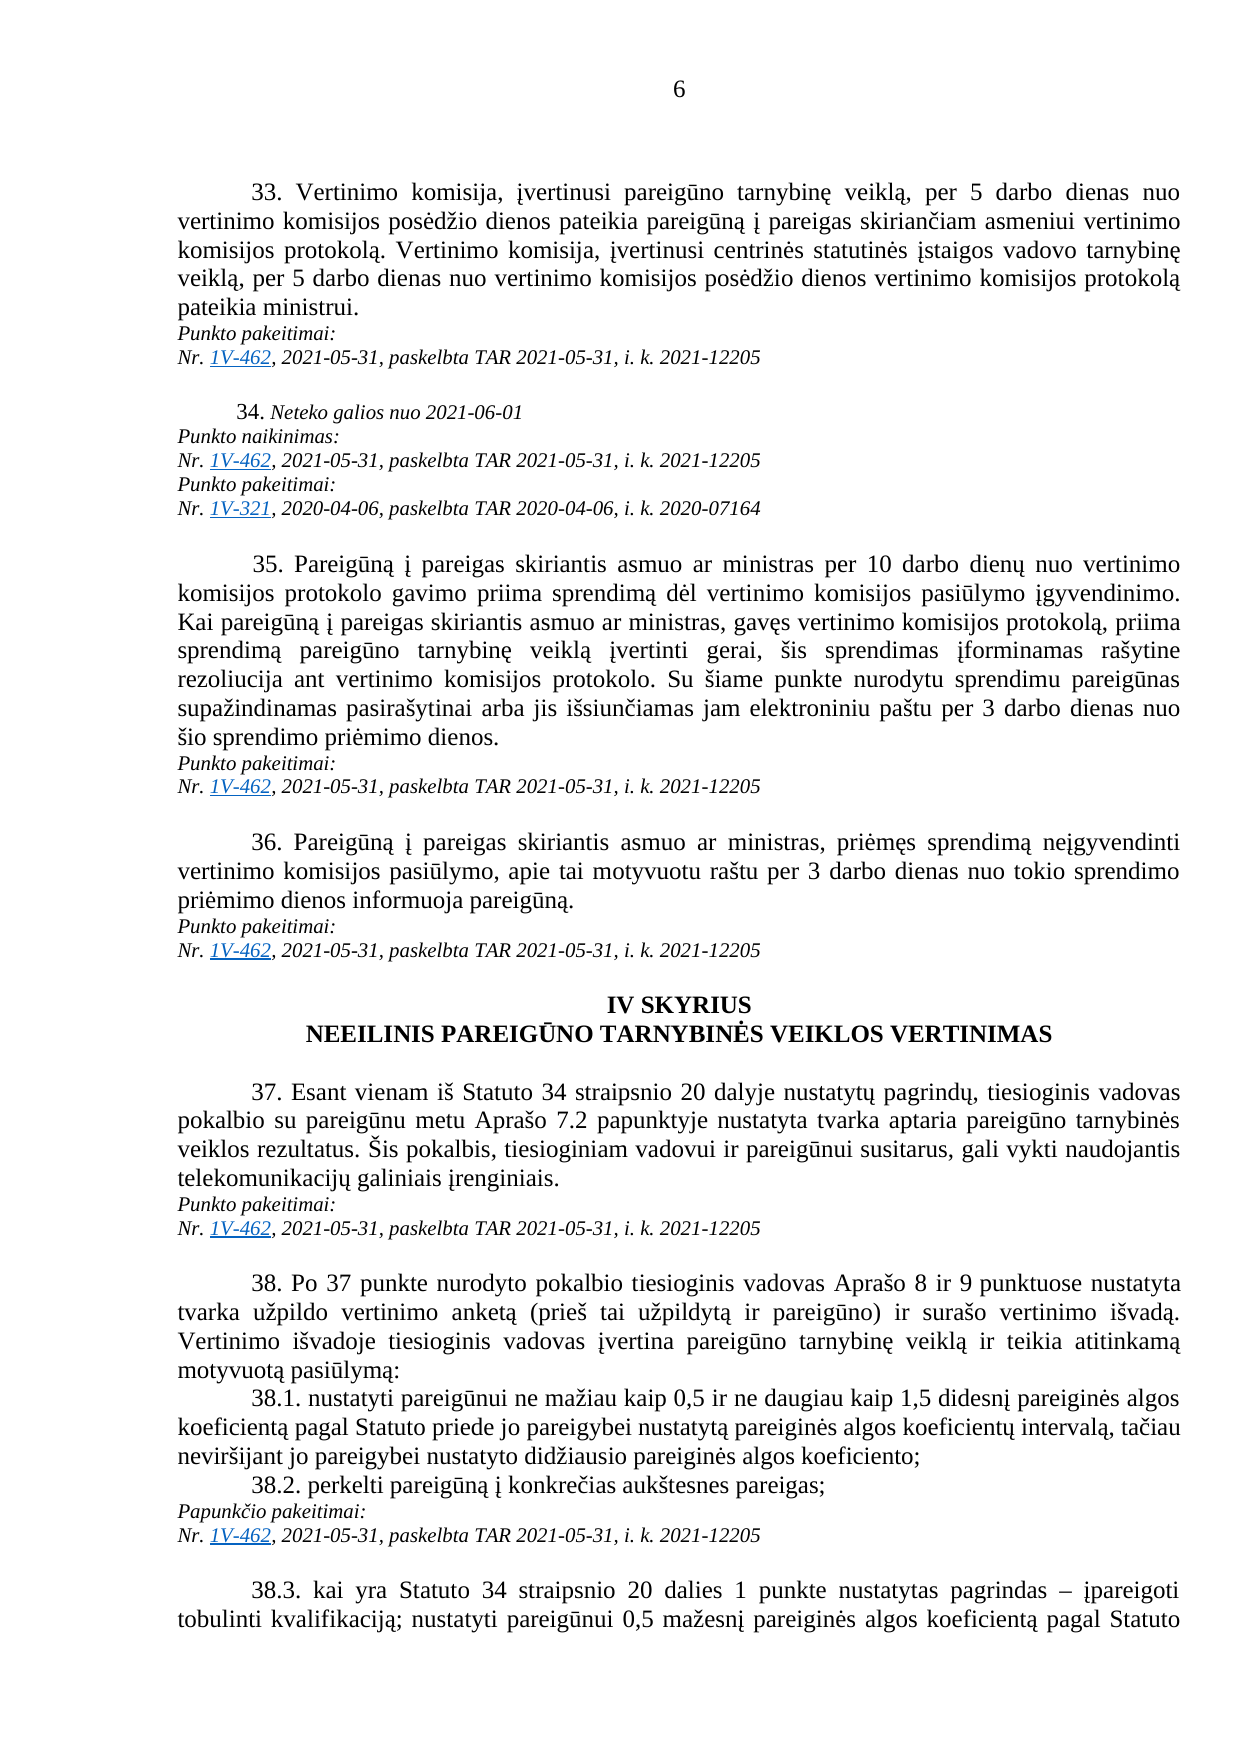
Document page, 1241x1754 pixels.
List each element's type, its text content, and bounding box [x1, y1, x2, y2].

text Nr. 1V-462, 2021-05-31, paskelbta TAR 2021-05-31, i. k. 2021-12205 [177, 448, 1181, 472]
text 38. Po 37 punkte nurodyto pokalbio tiesioginis vadovas Aprašo 8 ir 9 punktuose nustatyta tvarka užpildo vertinimo anketą (prieš tai užpildytą ir pareigūno) ir surašo vertinimo išvadą. Vertinimo išvadoje tiesioginis vadovas įvertina pareigūno tarnybinę veiklą ir teikia atitinkamą motyvuotą pasiūlymą: [177, 1268, 1181, 1383]
text NEEILINIS PAREIGŪNO TARNYBINĖS VEIKLOS VERTINIMAS [177, 1019, 1181, 1048]
text 38.3. kai yra Statuto 34 straipsnio 20 dalies 1 punkte nustatytas pagrindas – įpareigoti tobulinti kvalifikaciją; nustatyti pareigūnui 0,5 mažesnį pareiginės algos koeficientą pagal Statuto [177, 1575, 1181, 1633]
text Nr. 1V-462, 2021-05-31, paskelbta TAR 2021-05-31, i. k. 2021-12205 [177, 345, 1181, 369]
text Papunkčio pakeitimai: [177, 1498, 1181, 1523]
text 38.2. perkelti pareigūną į konkrečias aukštesnes pareigas; [177, 1470, 1181, 1498]
text Nr. 1V-462, 2021-05-31, paskelbta TAR 2021-05-31, i. k. 2021-12205 [177, 1523, 1181, 1547]
text Nr. 1V-462, 2021-05-31, paskelbta TAR 2021-05-31, i. k. 2021-12205 [177, 1216, 1181, 1240]
text 36. Pareigūną į pareigas skiriantis asmuo ar ministras, priėmęs sprendimą neįgyvendinti vertinimo komisijos pasiūlymo, apie tai motyvuotu raštu per 3 darbo dienas nuo tokio sprendimo priėmimo dienos informuoja pareigūną. [177, 827, 1181, 913]
text 33. Vertinimo komisija, įvertinusi pareigūno tarnybinę veiklą, per 5 darbo dienas nuo vertinimo komisijos posėdžio dienos pateikia pareigūną į pareigas skiriančiam asmeniui vertinimo komisijos protokolą. Vertinimo komisija, įvertinusi centrinės statutinės įstaigos vadovo tarnybinę veiklą, per 5 darbo dienas nuo vertinimo komisijos posėdžio dienos vertinimo komisijos protokolą pateikia ministrui. [177, 177, 1181, 321]
text IV SKYRIUS [177, 990, 1181, 1019]
text 37. Esant vienam iš Statuto 34 straipsnio 20 dalyje nustatytų pagrindų, tiesioginis vadovas pokalbio su pareigūnu metu Aprašo 7.2 papunktyje nustatyta tvarka aptaria pareigūno tarnybinės veiklos rezultatus. Šis pokalbis, tiesioginiam vadovui ir pareigūnui susitarus, gali vykti naudojantis telekomunikacijų galiniais įrenginiais. [177, 1077, 1181, 1192]
text 34. Neteko galios nuo 2021-06-01 [177, 398, 1181, 424]
text Nr. 1V-462, 2021-05-31, paskelbta TAR 2021-05-31, i. k. 2021-12205 [177, 938, 1181, 962]
text Punkto pakeitimai: [177, 913, 1181, 938]
text Punkto pakeitimai: [177, 750, 1181, 774]
text Punkto naikinimas: [177, 424, 1181, 448]
text 38.1. nustatyti pareigūnui ne mažiau kaip 0,5 ir ne daugiau kaip 1,5 didesnį pareiginės algos koeficientą pagal Statuto priede jo pareigybei nustatytą pareiginės algos koeficientų intervalą, tačiau neviršijant jo pareigybei nustatyto didžiausio pareiginės algos koeficiento; [177, 1383, 1181, 1470]
text Punkto pakeitimai: [177, 472, 1181, 496]
text Nr. 1V-462, 2021-05-31, paskelbta TAR 2021-05-31, i. k. 2021-12205 [177, 774, 1181, 798]
text Punkto pakeitimai: [177, 1192, 1181, 1216]
text Punkto pakeitimai: [177, 321, 1181, 345]
text Nr. 1V-321, 2020-04-06, paskelbta TAR 2020-04-06, i. k. 2020-07164 [177, 496, 1181, 520]
text 35. Pareigūną į pareigas skiriantis asmuo ar ministras per 10 darbo dienų nuo vertinimo komisijos protokolo gavimo priima sprendimą dėl vertinimo komisijos pasiūlymo įgyvendinimo. Kai pareigūną į pareigas skiriantis asmuo ar ministras, gavęs vertinimo komisijos protokolą, priima sprendimą pareigūno tarnybinę veiklą įvertinti gerai, šis sprendimas įforminamas rašytine rezoliucija ant vertinimo komisijos protokolo. Su šiame punkte nurodytu sprendimu pareigūnas supažindinamas pasirašytinai arba jis išsiunčiamas jam elektroniniu paštu per 3 darbo dienas nuo šio sprendimo priėmimo dienos. [177, 549, 1181, 750]
